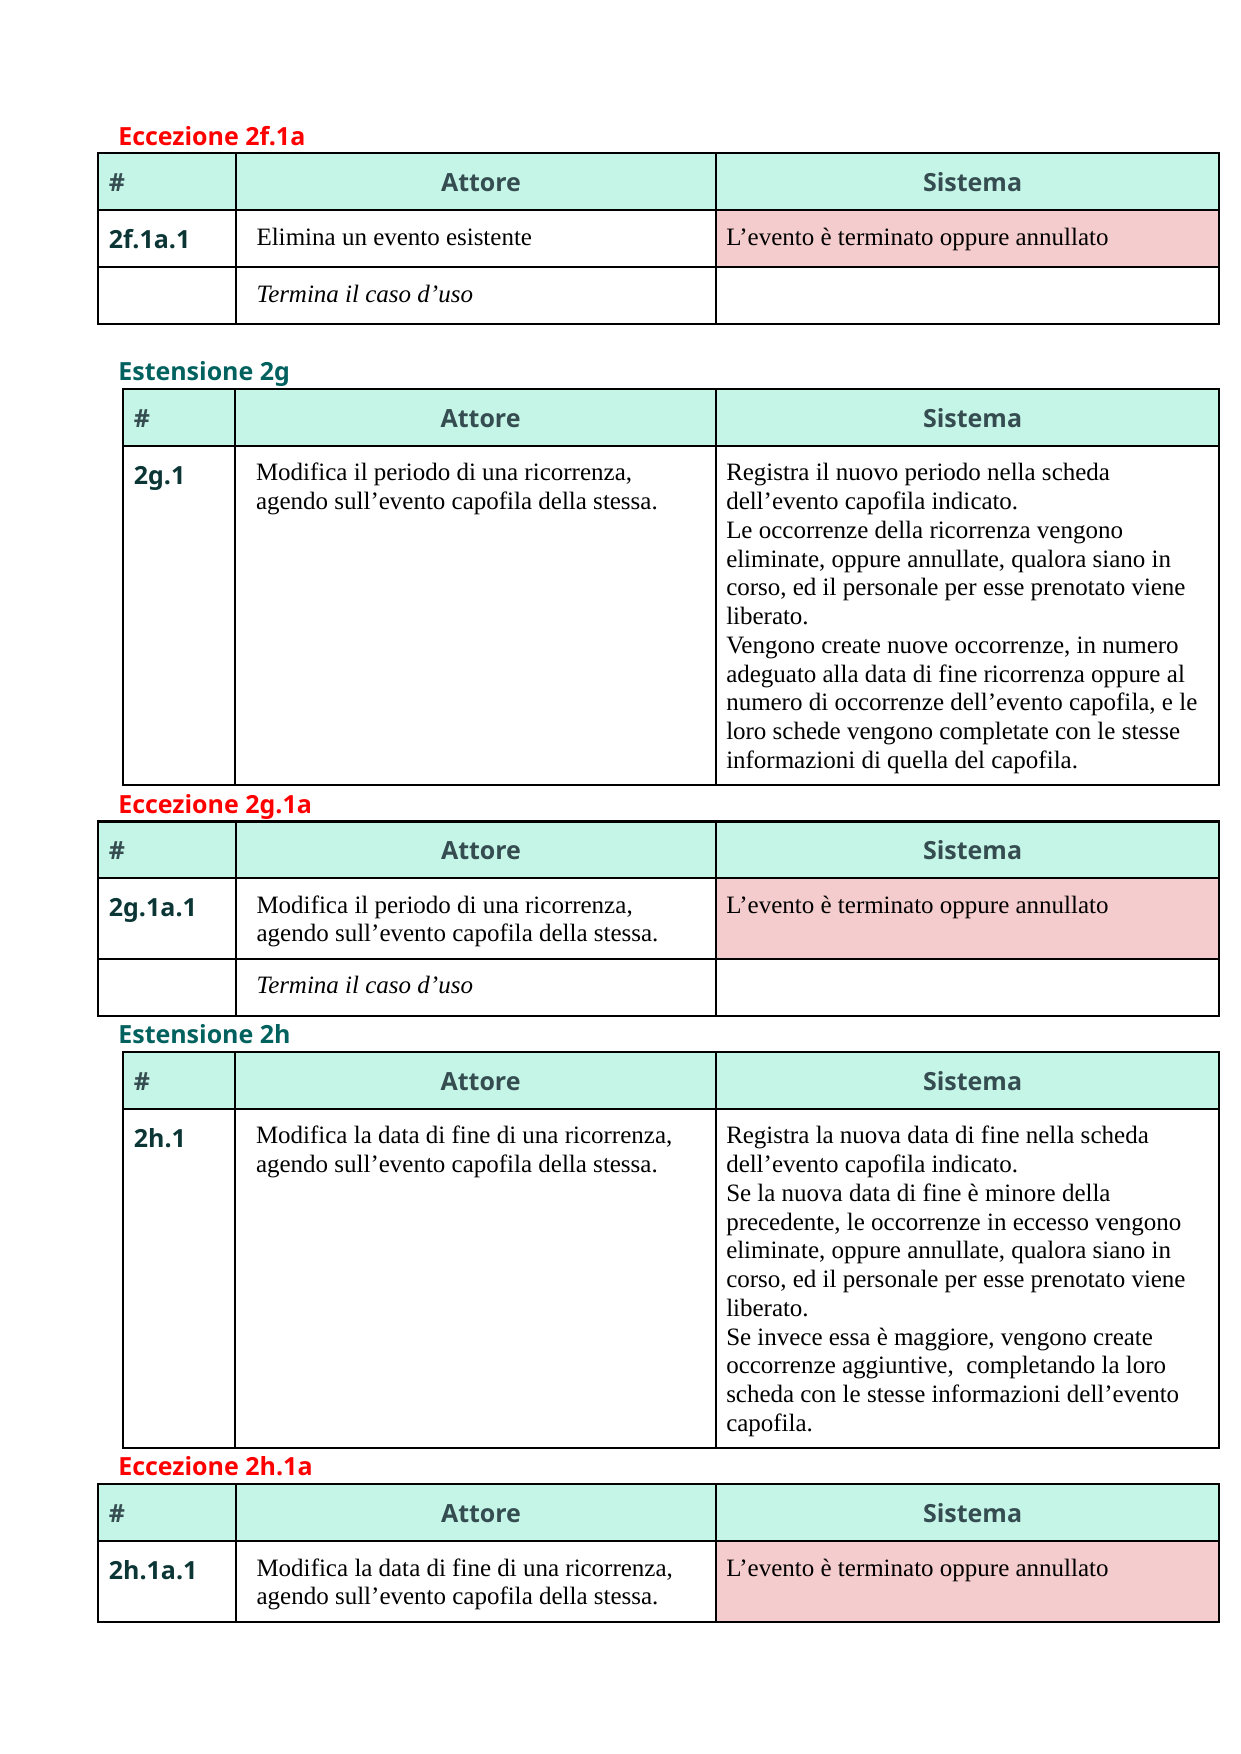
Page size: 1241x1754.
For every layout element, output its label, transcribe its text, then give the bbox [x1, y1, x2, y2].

subtitle Estensione 2g [118, 354, 1122, 388]
table_header Sistema [717, 390, 1218, 445]
table_cell [717, 960, 1218, 1015]
table_cell 2g.1 [124, 447, 234, 784]
table_cell Modifica il periodo di una ricorrenza, agendo sull’evento capofila della stessa. [236, 447, 715, 784]
table_cell [99, 268, 235, 323]
subtitle Estensione 2h [118, 1017, 1122, 1051]
table_cell Registra il nuovo periodo nella scheda dell’evento capofila indicato. Le occorrenze della ricorrenza vengono eliminate, oppure annullate, qualora siano in corso, ed il personale per esse prenotato viene liberato. Vengono create nuove occorrenze, in numero adeguato alla data di fine ricorrenza oppure al numero di occorrenze dell’evento capofila, e le loro schede vengono completate con le stesse informazioni di quella del capofila. [717, 447, 1218, 784]
table_header Attore [237, 823, 715, 877]
table_header Attore [236, 390, 715, 445]
table_cell L’evento è terminato oppure annullato [717, 879, 1218, 958]
table_cell 2f.1a.1 [99, 211, 235, 266]
table_header # [124, 1053, 234, 1108]
table_header Sistema [717, 1485, 1218, 1540]
table_header # [99, 1485, 235, 1540]
subtitle Eccezione 2h.1a [118, 1449, 1122, 1483]
table_cell 2h.1a.1 [99, 1542, 235, 1621]
table_cell [99, 960, 235, 1015]
table_cell L’evento è terminato oppure annullato [717, 1542, 1218, 1621]
table_header # [124, 390, 234, 445]
table_cell 2h.1 [124, 1110, 234, 1447]
table_cell L’evento è terminato oppure annullato [717, 211, 1218, 266]
table_cell Modifica la data di fine di una ricorrenza, agendo sull’evento capofila della stessa. [237, 1542, 715, 1621]
table_header Sistema [717, 154, 1218, 209]
table_cell Termina il caso d’uso [237, 960, 715, 1015]
subtitle Eccezione 2g.1a [118, 786, 1122, 820]
table_header # [99, 823, 235, 877]
table_cell Modifica la data di fine di una ricorrenza, agendo sull’evento capofila della stessa. [236, 1110, 715, 1447]
table_cell Registra la nuova data di fine nella scheda dell’evento capofila indicato. Se la nuova data di fine è minore della precedente, le occorrenze in eccesso vengono eliminate, oppure annullate, qualora siano in corso, ed il personale per esse prenotato viene liberato. Se invece essa è maggiore, vengono create occorrenze aggiuntive, completando la loro scheda con le stesse informazioni dell’evento capofila. [717, 1110, 1218, 1447]
table_cell 2g.1a.1 [99, 879, 235, 958]
subtitle Eccezione 2f.1a [118, 118, 1122, 152]
table_header Attore [236, 1053, 715, 1108]
table_cell Termina il caso d’uso [237, 268, 715, 323]
table_header Sistema [717, 823, 1218, 877]
table_cell [717, 268, 1218, 323]
table_header Attore [237, 154, 715, 209]
table_header Sistema [717, 1053, 1218, 1108]
table_header Attore [237, 1485, 715, 1540]
table_cell Modifica il periodo di una ricorrenza, agendo sull’evento capofila della stessa. [237, 879, 715, 958]
table_cell Elimina un evento esistente [237, 211, 715, 266]
table_header # [99, 154, 235, 209]
